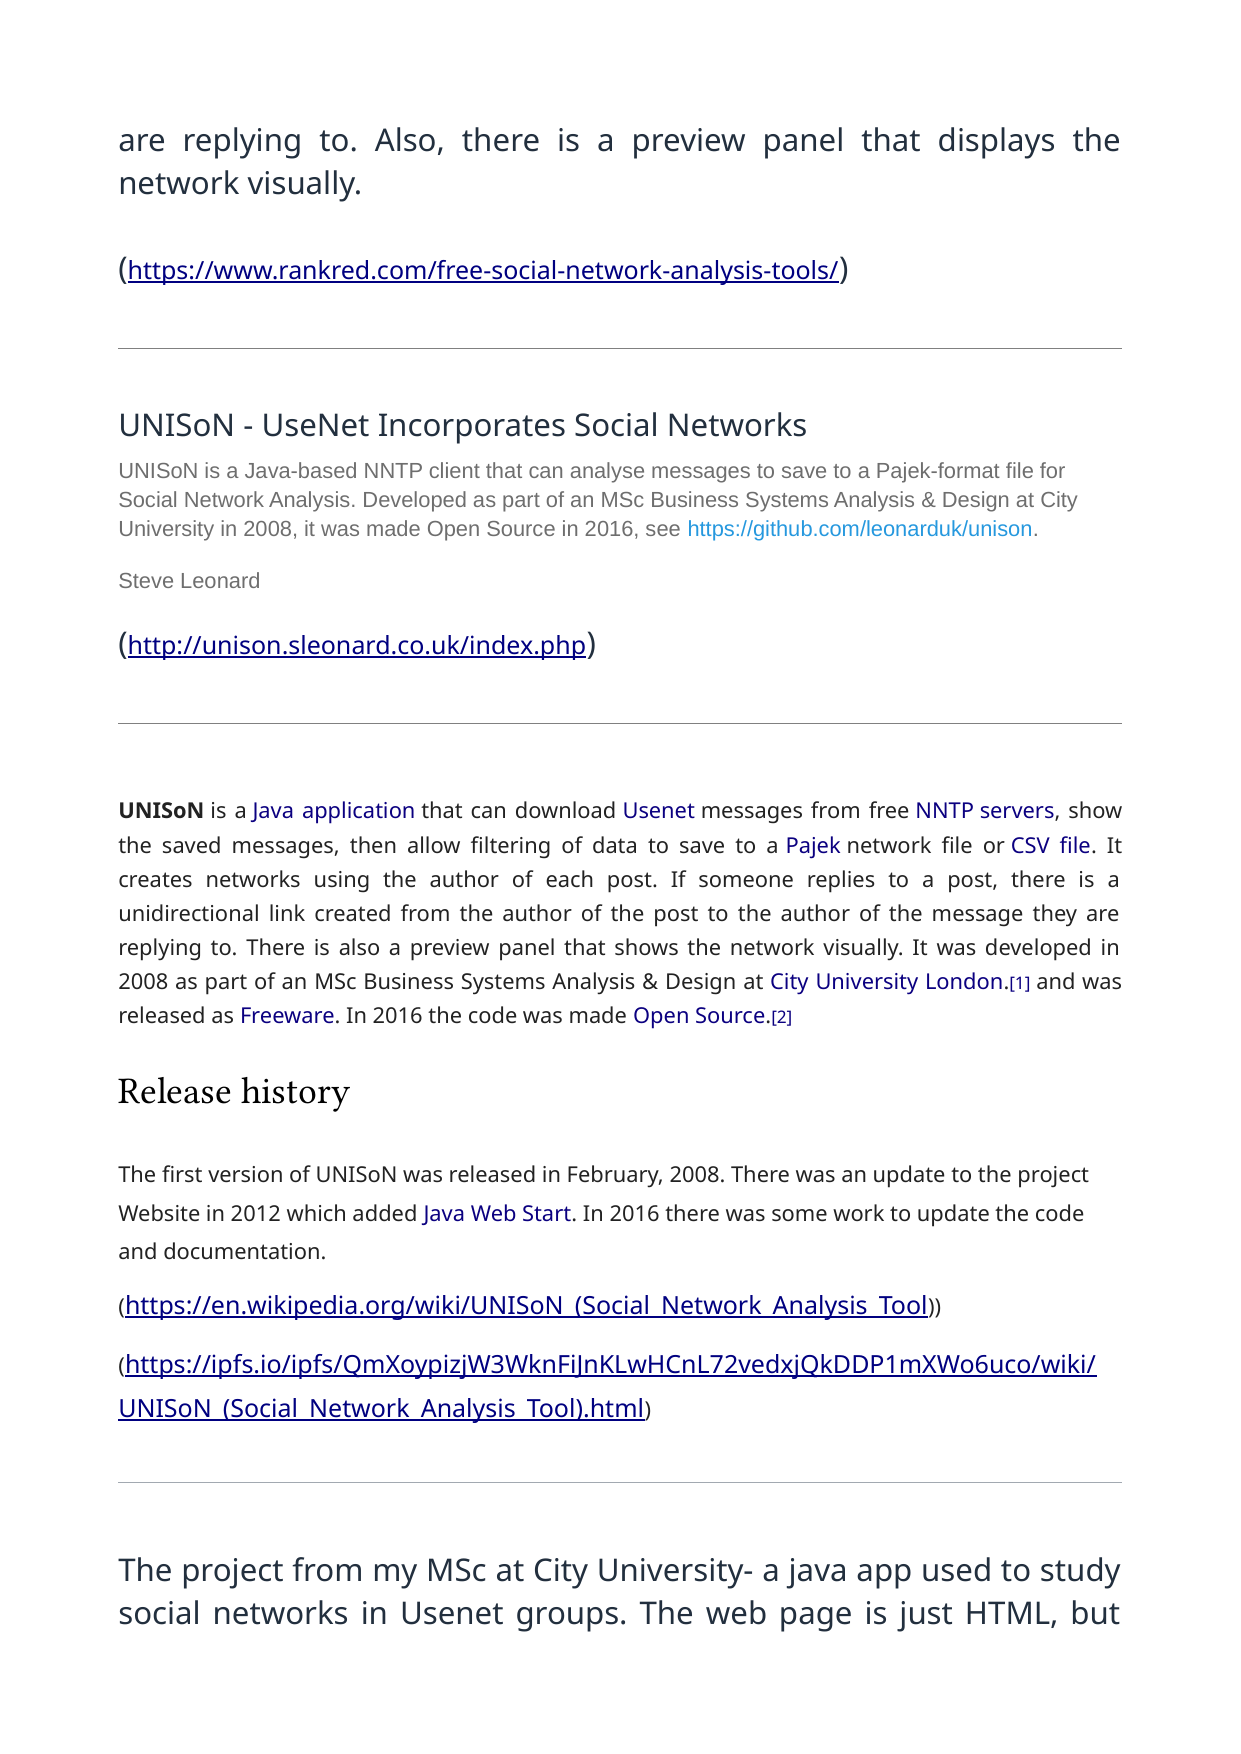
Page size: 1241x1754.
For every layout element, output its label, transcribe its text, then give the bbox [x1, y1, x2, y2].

text (https://ipfs.io/ipfs/QmXoypizjW3WknFiJnKLwHCnL72vedxjQkDDP1mXWo6uco/wiki/UNISoN_(Social_Network_Analysis_Tool).html) [118, 1346, 1122, 1424]
subtitle The first version of UNISoN was released in February, 2008. There was an update to the project Website in 2012 which added Java Web Start. In 2016 there was some work to update the code and documentation. [118, 1159, 1122, 1266]
text are replying to. Also, there is a preview panel that displays the network visually. [118, 118, 1122, 203]
subtitle UNISoN - UseNet Incorporates Social Networks [118, 403, 1122, 446]
text UNISoN is a Java application that can download Usenet messages from free NNTP servers, show the saved messages, then allow filtering of data to save to a Pajek network file or CSV file. It creates networks using the author of each post. If someone replies to a post, there is a unidirectional link created from the author of the post to the author of the message they are replying to. There is also a preview panel that shows the network visually. It was developed in 2008 as part of an MSc Business Systems Analysis & Design at City University London.[1] and was released as Freeware. In 2016 the code was made Open Source.[2] [118, 796, 1122, 1030]
text Steve Leonard [118, 568, 1122, 594]
text The project from my MSc at City University- a java app used to study social networks in Usenet groups. The web page is just HTML, but [118, 1548, 1122, 1633]
text (https://en.wikipedia.org/wiki/UNISoN_(Social_Network_Analysis_Tool)) [118, 1287, 1122, 1321]
text (http://unison.sleonard.co.uk/index.php) [118, 621, 1122, 663]
subtitle Release history [118, 1070, 1122, 1113]
text UNISoN is a Java-based NNTP client that can analyse messages to save to a Pajek-format file for Social Network Analysis. Developed as part of an MSc Business Systems Analysis & Design at City University in 2008, it was made Open Source in 2016, see https://github.com/leonarduk/unison. [118, 458, 1122, 541]
text (https://www.rankred.com/free-social-network-analysis-tools/) [118, 246, 1122, 288]
